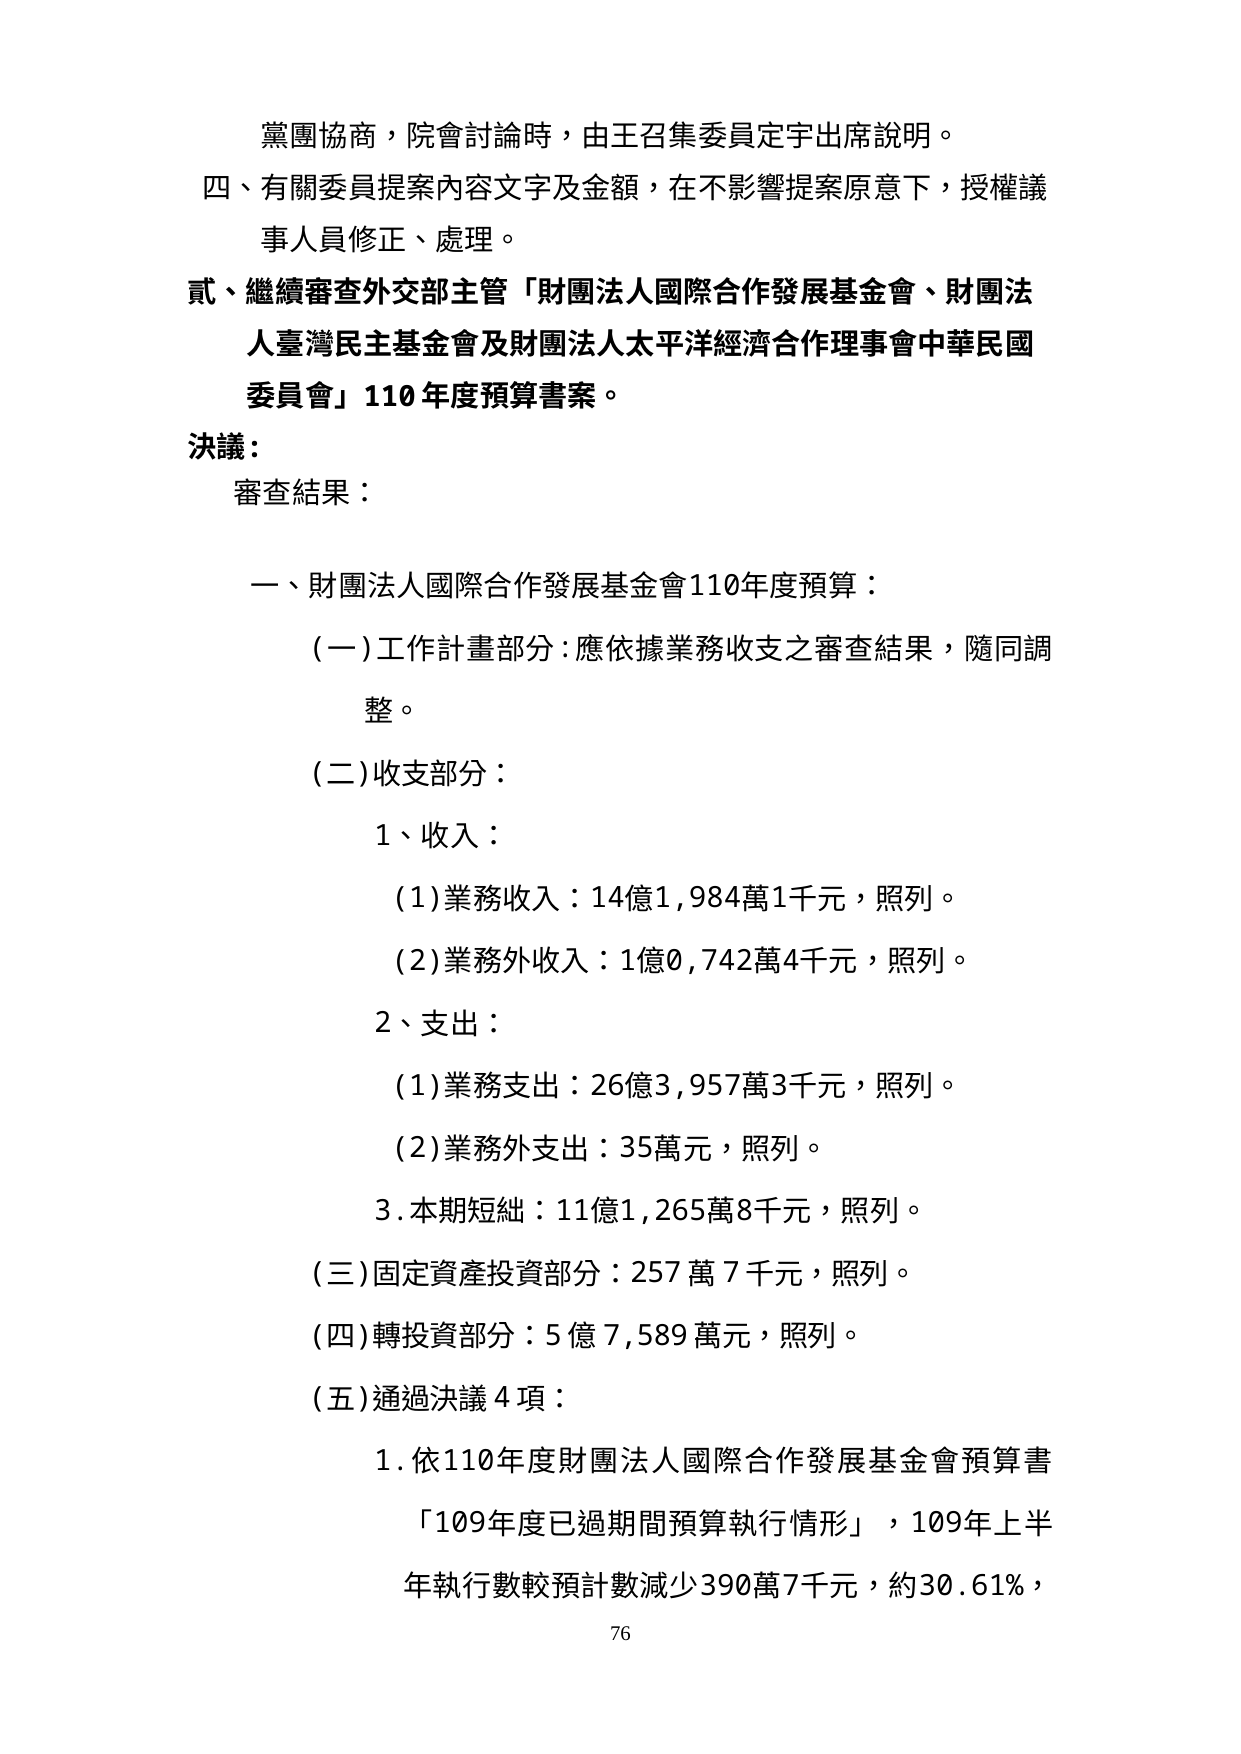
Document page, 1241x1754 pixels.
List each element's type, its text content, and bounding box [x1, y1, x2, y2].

text 四、有關委員提案內容文字及金額，在不影響提案原意下，授權議事人員修正、處理。 [202, 157, 1053, 261]
text (1)業務收入：14億1,984萬1千元，照列。 [391, 855, 1053, 917]
text (二)收支部分： [308, 730, 1053, 792]
text 審查結果： [233, 467, 1053, 513]
text (1)業務支出：26億3,957萬3千元，照列。 [391, 1042, 1053, 1105]
text (2)業務外收入：1億0,742萬4千元，照列。 [391, 917, 1053, 980]
text 貳、繼續審查外交部主管「財團法人國際合作發展基金會、財團法人臺灣民主基金會及財團法人太平洋經濟合作理事會中華民國委員會」110年度預算書案。 [187, 261, 1053, 417]
text (2)業務外支出：35萬元，照列。 [391, 1105, 1053, 1167]
text 決議: [187, 417, 1053, 467]
text (三)固定資產投資部分：257萬7千元，照列。 [308, 1230, 1053, 1292]
text 1、收入： [374, 792, 1053, 855]
text 1.依110年度財團法人國際合作發展基金會預算書「109年度已過期間預算執行情形」，109年上半年執行數較預計數減少390萬7千元，約30.61%， [374, 1417, 1053, 1605]
text 2、支出： [374, 980, 1053, 1042]
text 黨團協商，院會討論時，由王召集委員定宇出席說明。 [202, 105, 1053, 157]
text (五)通過決議4項： [308, 1355, 1053, 1417]
text 一、財團法人國際合作發展基金會110年度預算： [250, 542, 1053, 605]
text (一)工作計畫部分:應依據業務收支之審查結果，隨同調整。 [308, 605, 1053, 730]
text (四)轉投資部分：5億7,589萬元，照列。 [308, 1292, 1053, 1355]
text 3.本期短絀：11億1,265萬8千元，照列。 [374, 1167, 1053, 1230]
